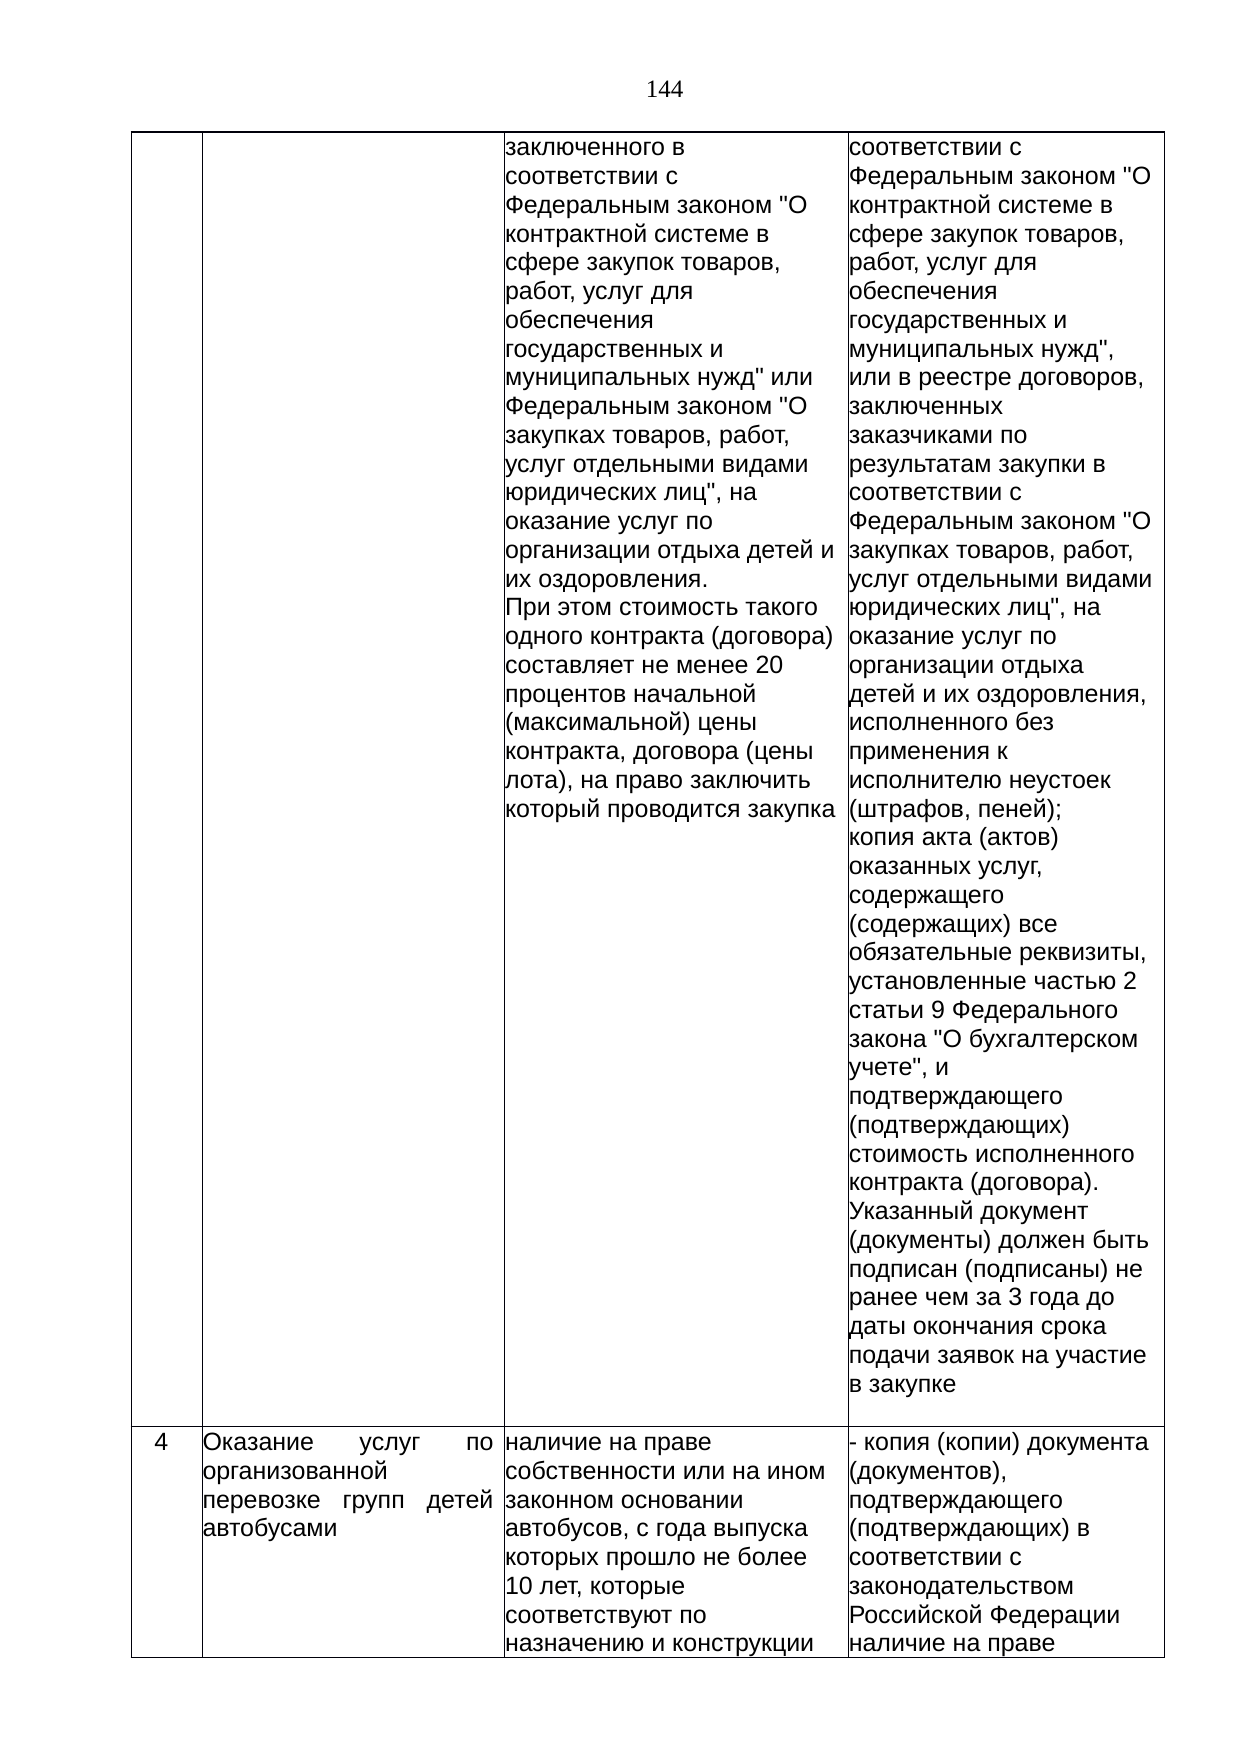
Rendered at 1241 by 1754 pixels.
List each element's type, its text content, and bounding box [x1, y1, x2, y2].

table_cell [132, 133, 202, 1426]
table_cell - копия (копии) документа (документов), подтверждающего (подтверждающих) в соответствии с законодательством Российской Федерации наличие на праве [849, 1427, 1164, 1657]
table_cell заключенного в соответствии с Федеральным законом "О контрактной системе в сфере закупок товаров, работ, услуг для обеспечения государственных и муниципальных нужд" или Федеральным законом "О закупках товаров, работ, услуг отдельными видами юридических лиц", на оказание услуг по организации отдыха детей и их оздоровления. При этом стоимость такого одного контракта (договора) составляет не менее 20 процентов начальной (максимальной) цены контракта, договора (цены лота), на право заключить который проводится закупка [505, 133, 848, 1426]
table_cell [203, 133, 504, 1426]
table_cell Оказание услуг по организованной перевозке групп детей автобусами [203, 1427, 504, 1657]
table_cell наличие на праве собственности или на ином законном основании автобусов, с года выпуска которых прошло не более 10 лет, которые соответствуют по назначению и конструкции [505, 1427, 848, 1657]
table_cell 4 [132, 1427, 202, 1657]
table_cell соответствии с Федеральным законом "О контрактной системе в сфере закупок товаров, работ, услуг для обеспечения государственных и муниципальных нужд", или в реестре договоров, заключенных заказчиками по результатам закупки в соответствии с Федеральным законом "О закупках товаров, работ, услуг отдельными видами юридических лиц", на оказание услуг по организации отдыха детей и их оздоровления, исполненного без применения к исполнителю неустоек (штрафов, пеней); копия акта (актов) оказанных услуг, содержащего (содержащих) все обязательные реквизиты, установленные частью 2 статьи 9 Федерального закона "О бухгалтерском учете", и подтверждающего (подтверждающих) стоимость исполненного контракта (договора). Указанный документ (документы) должен быть подписан (подписаны) не ранее чем за 3 года до даты окончания срока подачи заявок на участие в закупке [849, 133, 1164, 1426]
